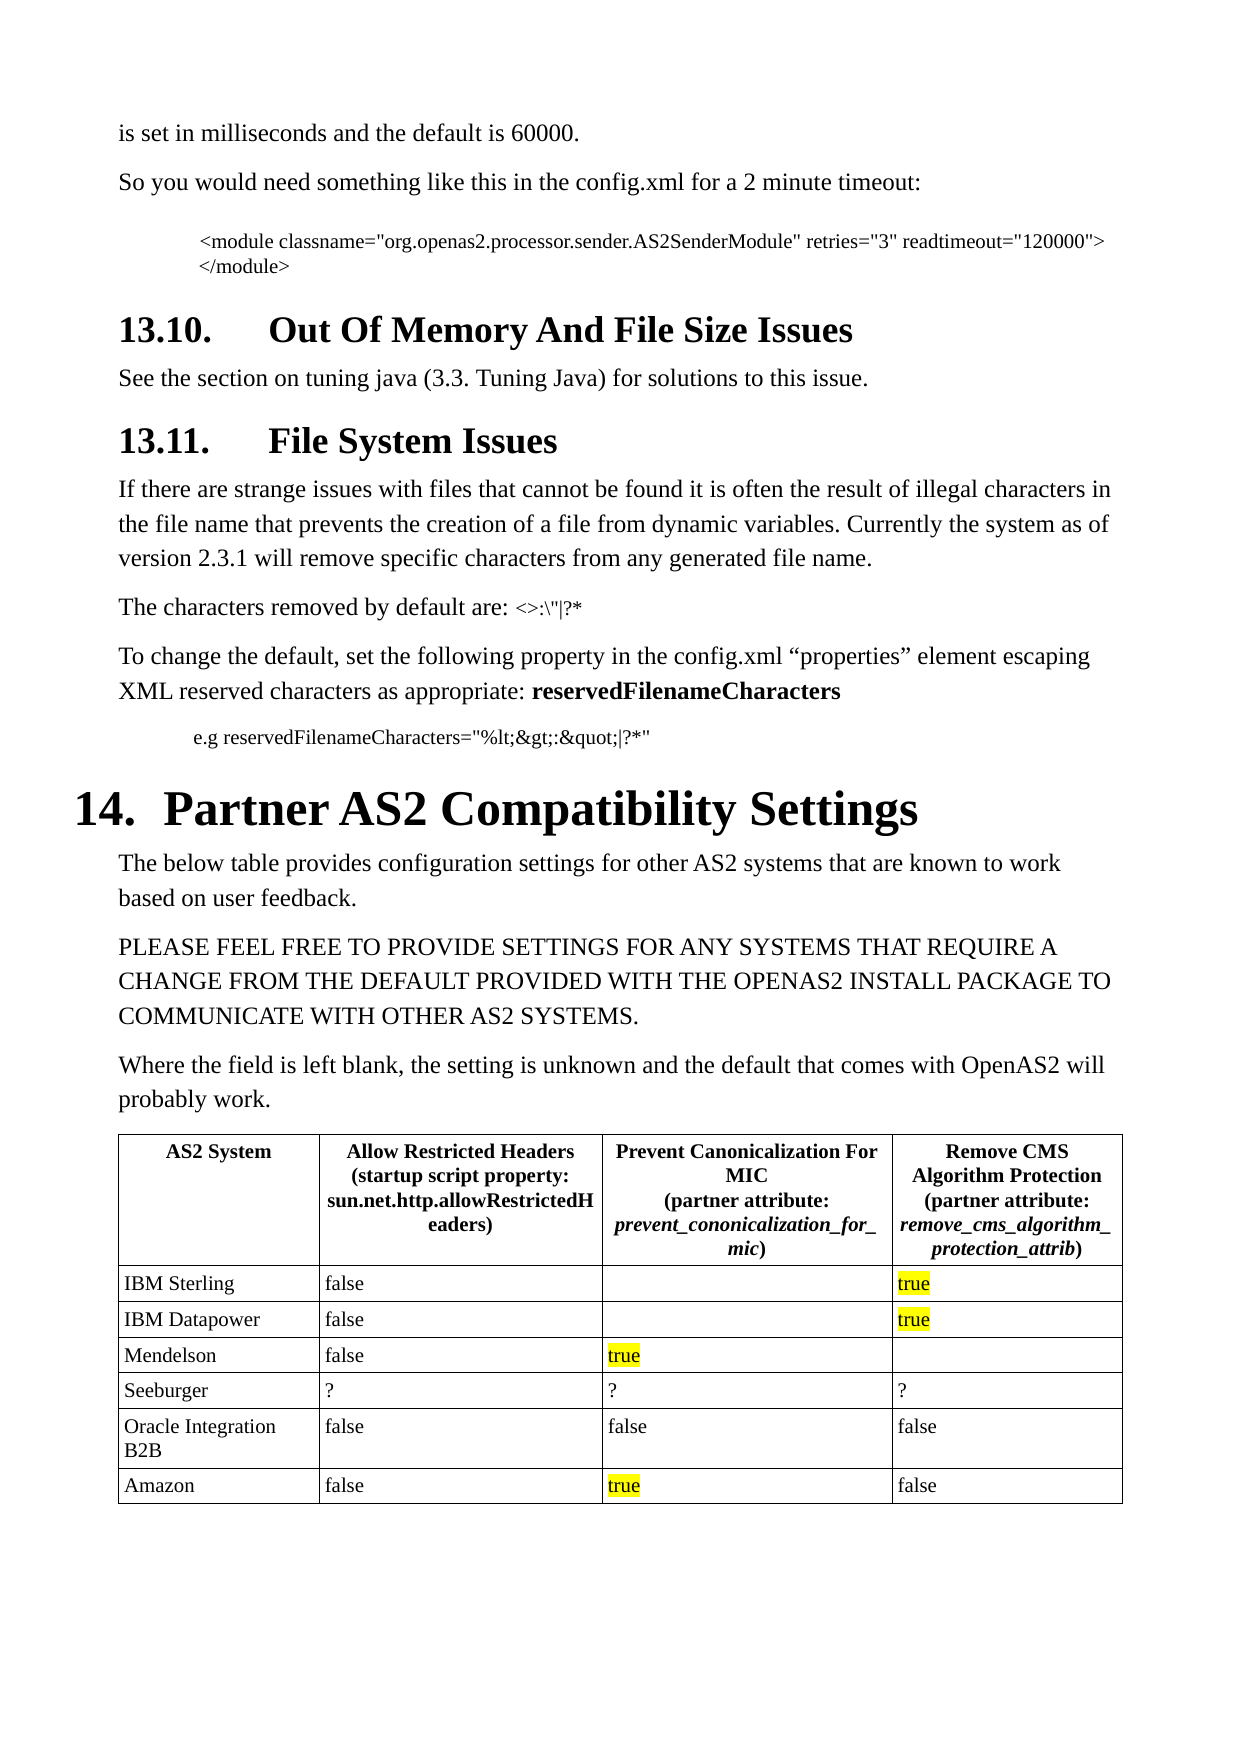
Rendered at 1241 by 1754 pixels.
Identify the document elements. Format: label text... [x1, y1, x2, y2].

table_cell Oracle Integration B2B [119, 1409, 319, 1468]
text To change the default, set the following property in the config.xml “properties” element escaping XML reserved characters as appropriate: reservedFilenameCharacters [118, 641, 1122, 704]
text If there are strange issues with files that cannot be found it is often the result of illegal characters in the file name that prevents the creation of a file from dynamic variables. Currently the system as of version 2.3.1 will remove specific characters from any generated file name. [118, 474, 1122, 572]
table_cell Mendelson [119, 1338, 319, 1372]
table_cell [603, 1266, 892, 1301]
table_cell ? [320, 1373, 602, 1408]
table_cell IBM Sterling [119, 1266, 319, 1301]
table_cell false [320, 1338, 602, 1372]
table_cell true [603, 1338, 892, 1372]
table_cell [603, 1302, 892, 1337]
table_header Allow Restricted Headers (startup script property: sun.net.http.allowRestrictedHeaders) [320, 1135, 602, 1265]
subtitle File System Issues [118, 419, 1122, 462]
text So you would need something like this in the config.xml for a 2 minute timeout: [118, 167, 1122, 196]
table_cell false [320, 1302, 602, 1337]
text The below table provides configuration settings for other AS2 systems that are known to work based on user feedback. [118, 848, 1122, 912]
text PLEASE FEEL FREE TO PROVIDE SETTINGS FOR ANY SYSTEMS THAT REQUIRE A CHANGE FROM THE DEFAULT PROVIDED WITH THE OPENAS2 INSTALL PACKAGE TO COMMUNICATE WITH OTHER AS2 SYSTEMS. [118, 932, 1122, 1030]
table_cell false [893, 1409, 1122, 1468]
text <module classname="org.openas2.processor.sender.AS2SenderModule" retries="3" readtimeout="120000"> </module> [193, 225, 1122, 278]
subtitle Out Of Memory And File Size Issues [118, 308, 1122, 351]
table_header Prevent Canonicalization For MIC (partner attribute: prevent_cononicalization_for_mic) [603, 1135, 892, 1265]
table_cell false [320, 1409, 602, 1468]
table_header Remove CMS Algorithm Protection (partner attribute: remove_cms_algorithm_protection_attrib) [893, 1135, 1122, 1265]
table_cell false [320, 1266, 602, 1301]
table_cell IBM Datapower [119, 1302, 319, 1337]
table_cell false [320, 1469, 602, 1503]
text e.g reservedFilenameCharacters="%lt;&gt;:&quot;|?*" [193, 725, 1122, 749]
table_cell [893, 1338, 1122, 1372]
table_header AS2 System [119, 1135, 319, 1265]
table_cell Amazon [119, 1469, 319, 1503]
table_cell true [893, 1302, 1122, 1337]
table_cell true [603, 1469, 892, 1503]
text See the section on tuning java (3.3Tuning Java) for solutions to this issue. [118, 363, 1122, 392]
table_cell ? [893, 1373, 1122, 1408]
table_cell false [603, 1409, 892, 1468]
subtitle Partner AS2 Compatibility Settings [73, 778, 1122, 836]
table_cell true [893, 1266, 1122, 1301]
table_cell ? [603, 1373, 892, 1408]
table_cell Seeburger [119, 1373, 319, 1408]
text is set in milliseconds and the default is 60000. [118, 118, 1122, 147]
text Where the field is left blank, the setting is unknown and the default that comes with OpenAS2 will probably work. [118, 1050, 1122, 1113]
text The characters removed by default are: <>:\"|?* [118, 592, 1122, 621]
table_cell false [893, 1469, 1122, 1503]
